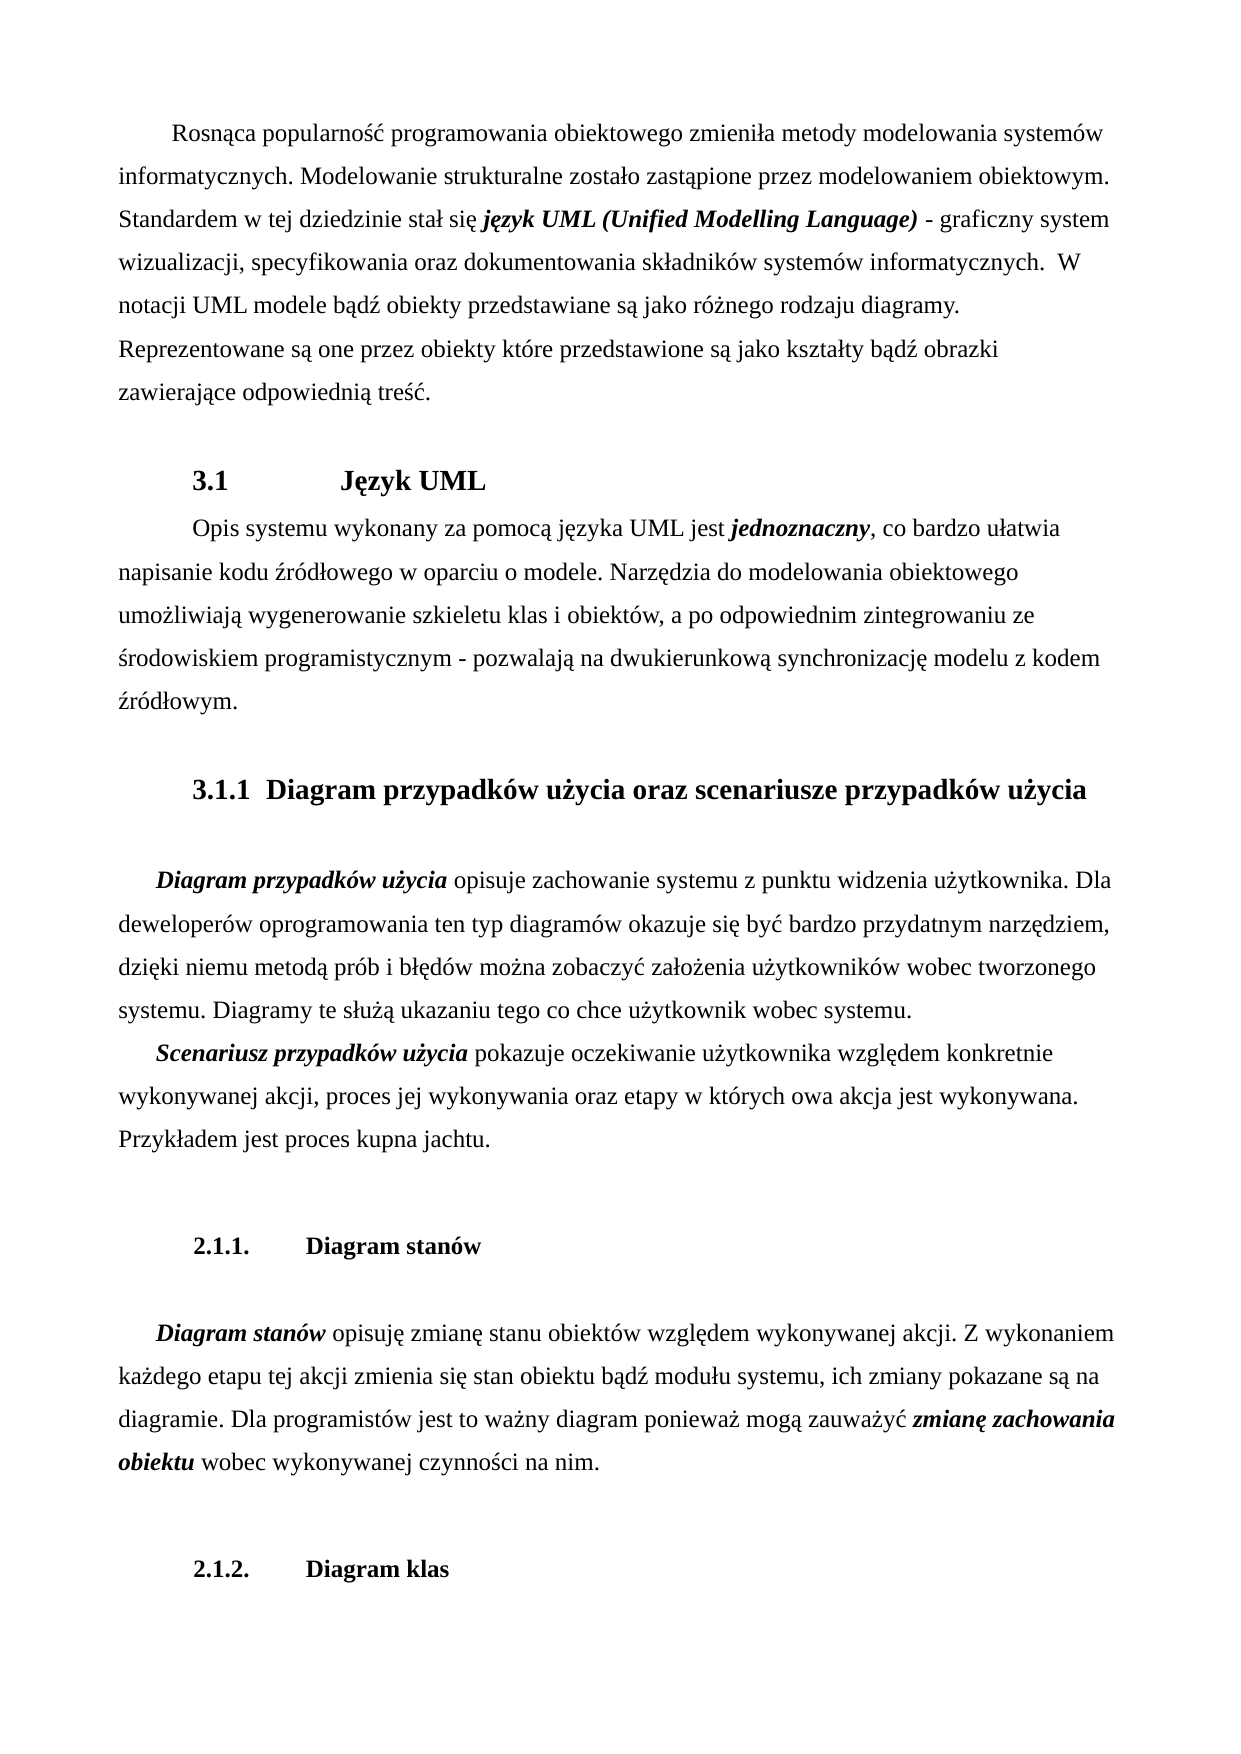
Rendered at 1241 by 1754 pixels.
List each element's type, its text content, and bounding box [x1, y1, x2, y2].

subtitle Diagram stanów [193, 1231, 1122, 1260]
text 3.1.1 Diagram przypadków użycia oraz scenariusze przypadków użycia [118, 772, 1122, 806]
text Diagram stanów opisuję zmianę stanu obiektów względem wykonywanej akcji. Z wykonaniem każdego etapu tej akcji zmienia się stan obiektu bądź modułu systemu, ich zmiany pokazane są na diagramie. Dla programistów jest to ważny diagram ponieważ mogą zauważyć zmianę zachowania obiektu wobec wykonywanej czynności na nim. [118, 1318, 1122, 1476]
text Opis systemu wykonany za pomocą języka UML jest jednoznaczny, co bardzo ułatwia napisanie kodu źródłowego w oparciu o modele. Narzędzia do modelowania obiektowego umożliwiają wygenerowanie szkieletu klas i obiektów, a po odpowiednim zintegrowaniu ze środowiskiem programistycznym - pozwalają na dwukierunkową synchronizację modelu z kodem źródłowym. [118, 513, 1122, 715]
text 3.1 Język UML [118, 463, 1122, 497]
text Rosnąca popularność programowania obiektowego zmieniła metody modelowania systemów informatycznych. Modelowanie strukturalne zostało zastąpione przez modelowaniem obiektowym. Standardem w tej dziedzinie stał się język UML (Unified Modelling Language) - graficzny system wizualizacji, specyfikowania oraz dokumentowania składników systemów informatycznych. W notacji UML modele bądź obiekty przedstawiane są jako różnego rodzaju diagramy. Reprezentowane są one przez obiekty które przedstawione są jako kształty bądź obrazki zawierające odpowiednią treść. [118, 118, 1122, 406]
subtitle Diagram klas [193, 1554, 1122, 1583]
text Diagram przypadków użycia opisuje zachowanie systemu z punktu widzenia użytkownika. Dla deweloperów oprogramowania ten typ diagramów okazuje się być bardzo przydatnym narzędziem, dzięki niemu metodą prób i błędów można zobaczyć założenia użytkowników wobec tworzonego systemu. Diagramy te służą ukazaniu tego co chce użytkownik wobec systemu. [118, 866, 1122, 1024]
text Scenariusz przypadków użycia pokazuje oczekiwanie użytkownika względem konkretnie wykonywanej akcji, proces jej wykonywania oraz etapy w których owa akcja jest wykonywana. Przykładem jest proces kupna jachtu. [118, 1038, 1122, 1153]
